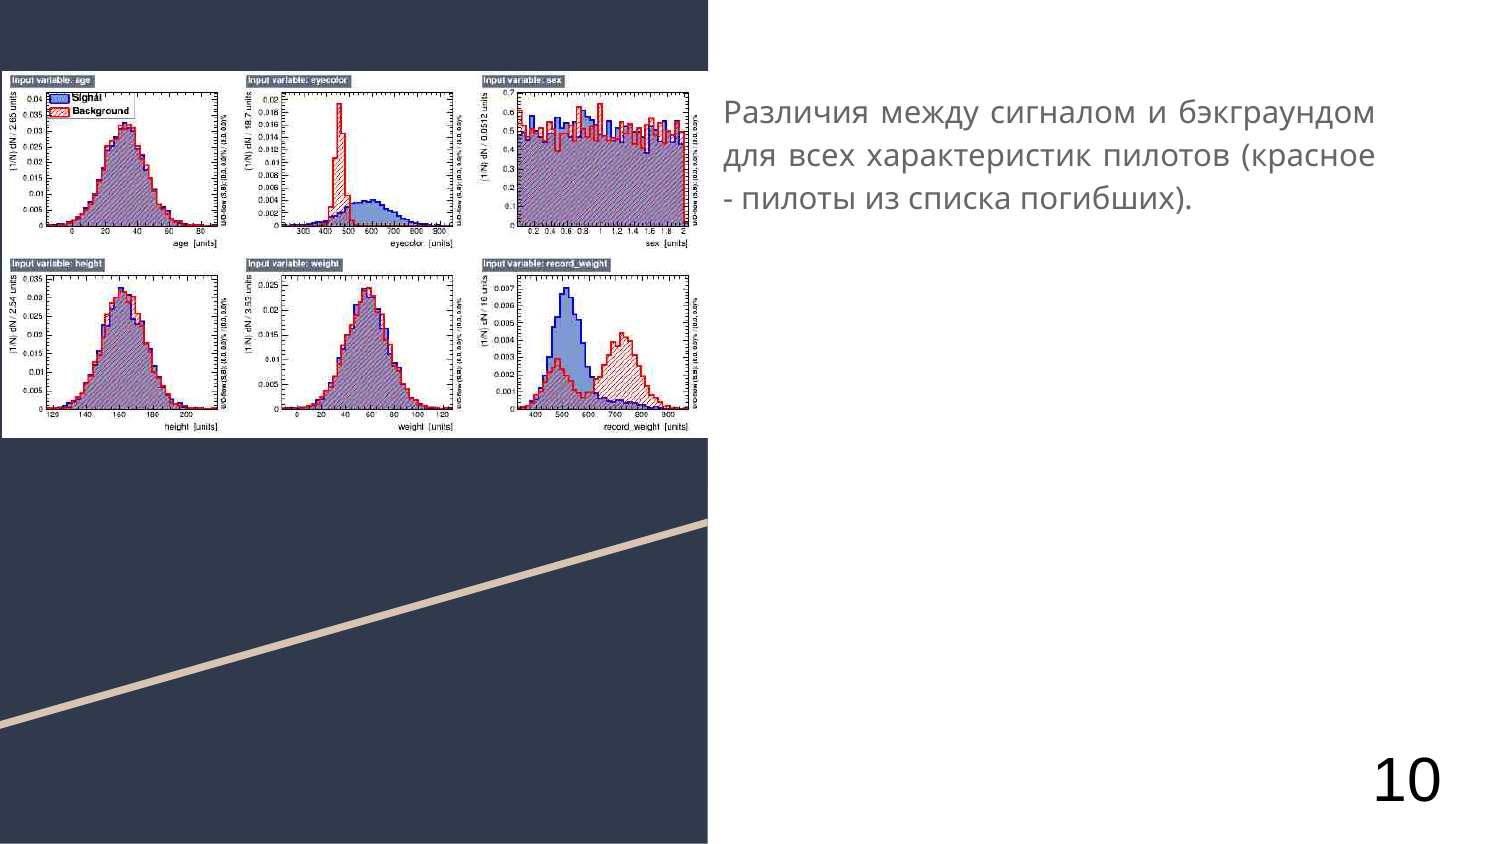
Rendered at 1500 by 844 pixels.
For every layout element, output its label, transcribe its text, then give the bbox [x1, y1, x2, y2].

list Различия между сигналом и бэкграундом для всех характеристик пилотов (красное - пилоты из списка погибших). [708, 71, 1392, 744]
picture [2, 71, 709, 438]
title 10 [1357, 723, 1500, 844]
